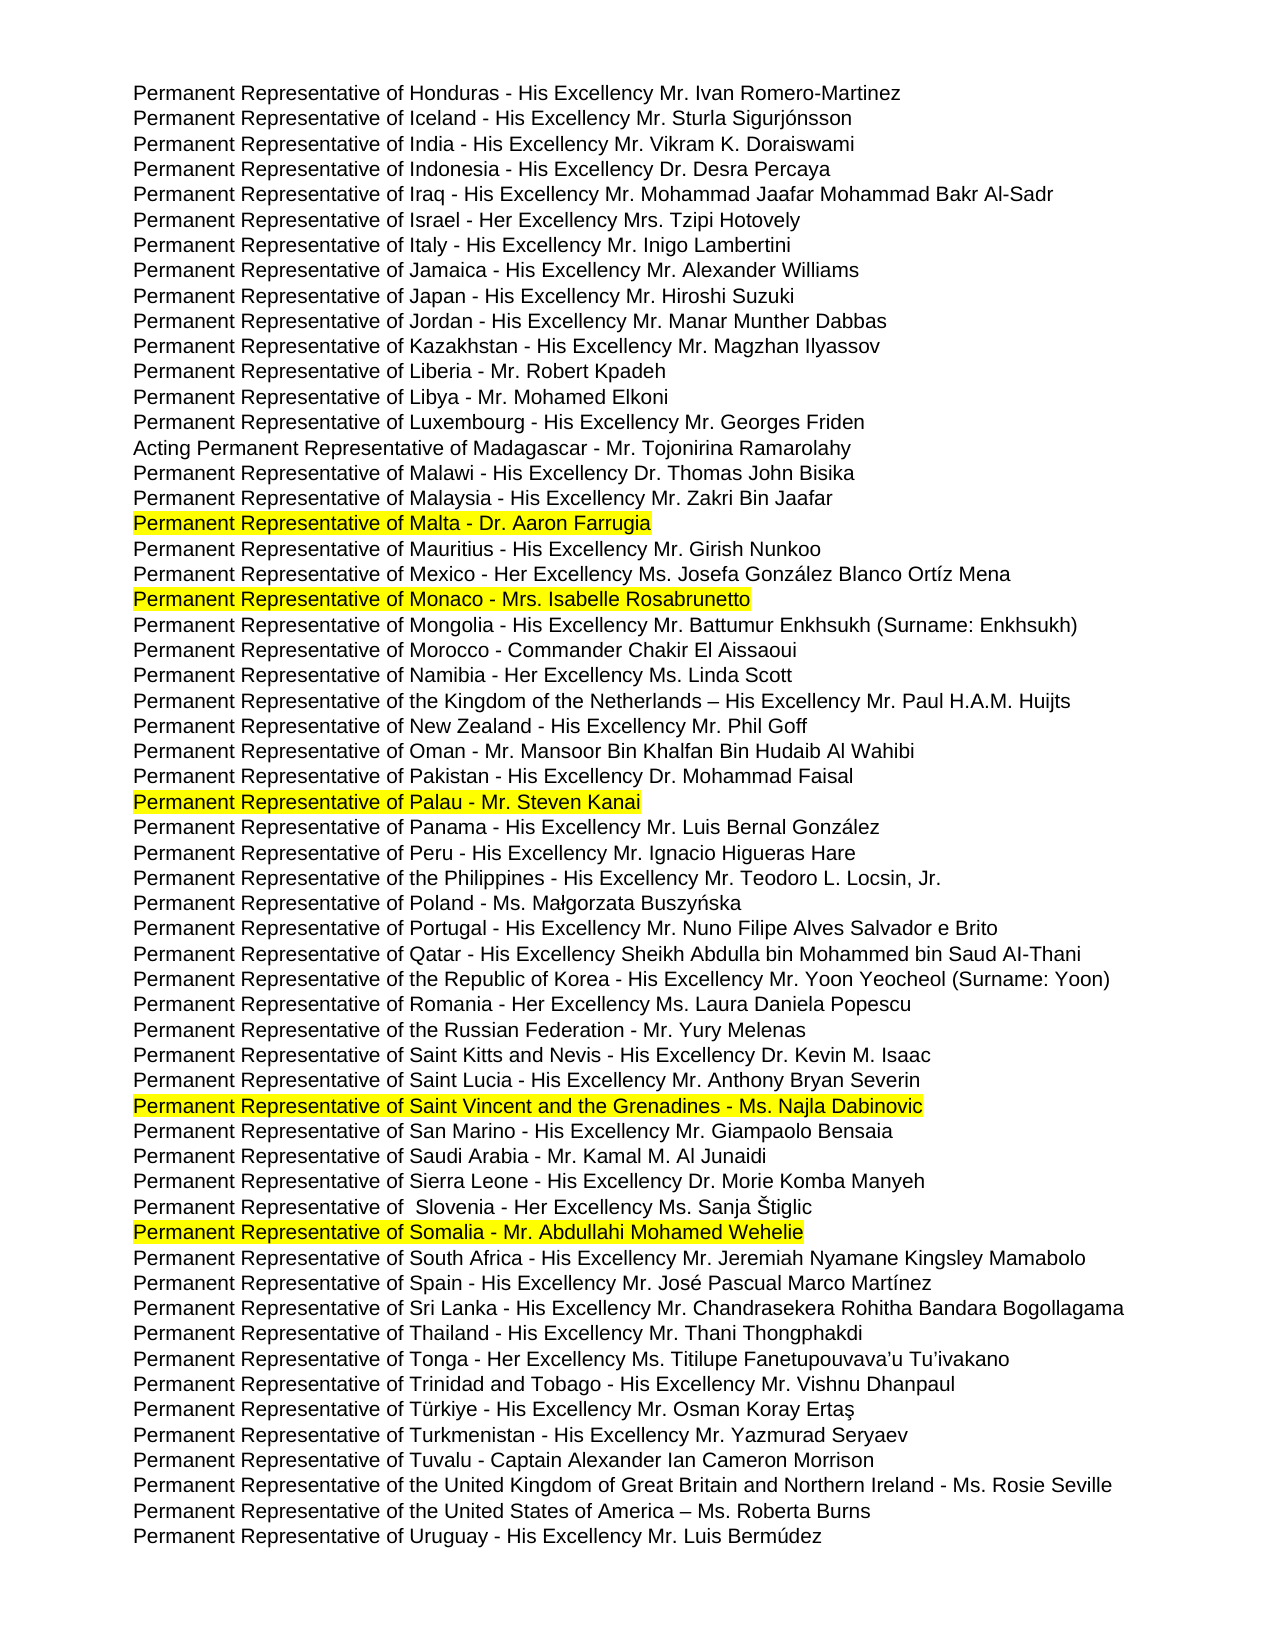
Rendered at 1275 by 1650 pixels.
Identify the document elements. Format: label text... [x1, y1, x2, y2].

text Permanent Representative of Honduras - His Excellency Mr. Ivan Romero-Martinez Permanent Representative of Iceland - His Excellency Mr. Sturla Sigurjónsson Permanent Representative of India - His Excellency Mr. Vikram K. Doraiswami Permanent Representative of Indonesia - His Excellency Dr. Desra Percaya Permanent Representative of Iraq - His Excellency Mr. Mohammad Jaafar Mohammad Bakr Al-Sadr Permanent Representative of Israel - Her Excellency Mrs. Tzipi Hotovely Permanent Representative of Italy - His Excellency Mr. Inigo Lambertini Permanent Representative of Jamaica - His Excellency Mr. Alexander Williams Permanent Representative of Japan - His Excellency Mr. Hiroshi Suzuki Permanent Representative of Jordan - His Excellency Mr. Manar Munther Dabbas Permanent Representative of Kazakhstan - His Excellency Mr. Magzhan Ilyassov Permanent Representative of Liberia - Mr. Robert Kpadeh Permanent Representative of Libya - Mr. Mohamed Elkoni Permanent Representative of Luxembourg - His Excellency Mr. Georges Friden Acting Permanent Representative of Madagascar - Mr. Tojonirina Ramarolahy Permanent Representative of Malawi - His Excellency Dr. Thomas John Bisika Permanent Representative of Malaysia - His Excellency Mr. Zakri Bin Jaafar Permanent Representative of Malta - Dr. Aaron Farrugia Permanent Representative of Mauritius - His Excellency Mr. Girish Nunkoo Permanent Representative of Mexico - Her Excellency Ms. Josefa González Blanco Ortíz Mena Permanent Representative of Monaco - Mrs. Isabelle Rosabrunetto Permanent Representative of Mongolia - His Excellency Mr. Battumur Enkhsukh (Surname: Enkhsukh) Permanent Representative of Morocco - Commander Chakir El Aissaoui Permanent Representative of Namibia - Her Excellency Ms. Linda Scott Permanent Representative of the Kingdom of the Netherlands – His Excellency Mr. Paul H.A.M. Huijts Permanent Representative of New Zealand - His Excellency Mr. Phil Goff Permanent Representative of Oman - Mr. Mansoor Bin Khalfan Bin Hudaib Al Wahibi Permanent Representative of Pakistan - His Excellency Dr. Mohammad Faisal Permanent Representative of Palau - Mr. Steven Kanai Permanent Representative of Panama - His Excellency Mr. Luis Bernal González Permanent Representative of Peru - His Excellency Mr. Ignacio Higueras Hare Permanent Representative of the Philippines - His Excellency Mr. Teodoro L. Locsin, Jr. Permanent Representative of Poland - Ms. Małgorzata Buszyńska Permanent Representative of Portugal - His Excellency Mr. Nuno Filipe Alves Salvador e Brito Permanent Representative of Qatar - His Excellency Sheikh Abdulla bin Mohammed bin Saud AI-Thani Permanent Representative of the Republic of Korea - His Excellency Mr. Yoon Yeocheol (Surname: Yoon) Permanent Representative of Romania - Her Excellency Ms. Laura Daniela Popescu Permanent Representative of the Russian Federation - Mr. Yury Melenas Permanent Representative of Saint Kitts and Nevis - His Excellency Dr. Kevin M. Isaac Permanent Representative of Saint Lucia - His Excellency Mr. Anthony Bryan Severin Permanent Representative of Saint Vincent and the Grenadines - Ms. Najla Dabinovic Permanent Representative of San Marino - His Excellency Mr. Giampaolo Bensaia Permanent Representative of Saudi Arabia - Mr. Kamal M. Al Junaidi Permanent Representative of Sierra Leone - His Excellency Dr. Morie Komba Manyeh Permanent Representative of Slovenia - Her Excellency Ms. Sanja Štiglic Permanent Representative of Somalia - Mr. Abdullahi Mohamed Wehelie Permanent Representative of South Africa - His Excellency Mr. Jeremiah Nyamane Kingsley Mamabolo Permanent Representative of Spain - His Excellency Mr. José Pascual Marco Martínez Permanent Representative of Sri Lanka - His Excellency Mr. Chandrasekera Rohitha Bandara Bogollagama Permanent Representative of Thailand - His Excellency Mr. Thani Thongphakdi Permanent Representative of Tonga - Her Excellency Ms. Titilupe Fanetupouvava’u Tu’ivakano Permanent Representative of Trinidad and Tobago - His Excellency Mr. Vishnu Dhanpaul Permanent Representative of Türkiye - His Excellency Mr. Osman Koray Ertaş Permanent Representative of Turkmenistan - His Excellency Mr. Yazmurad Seryaev Permanent Representative of Tuvalu - Captain Alexander Ian Cameron Morrison Permanent Representative of the United Kingdom of Great Britain and Northern Ireland - Ms. Rosie Seville Permanent Representative of the United States of America – Ms. Roberta Burns Permanent Representative of Uruguay - His Excellency Mr. Luis Bermúdez [133, 81, 1181, 1548]
